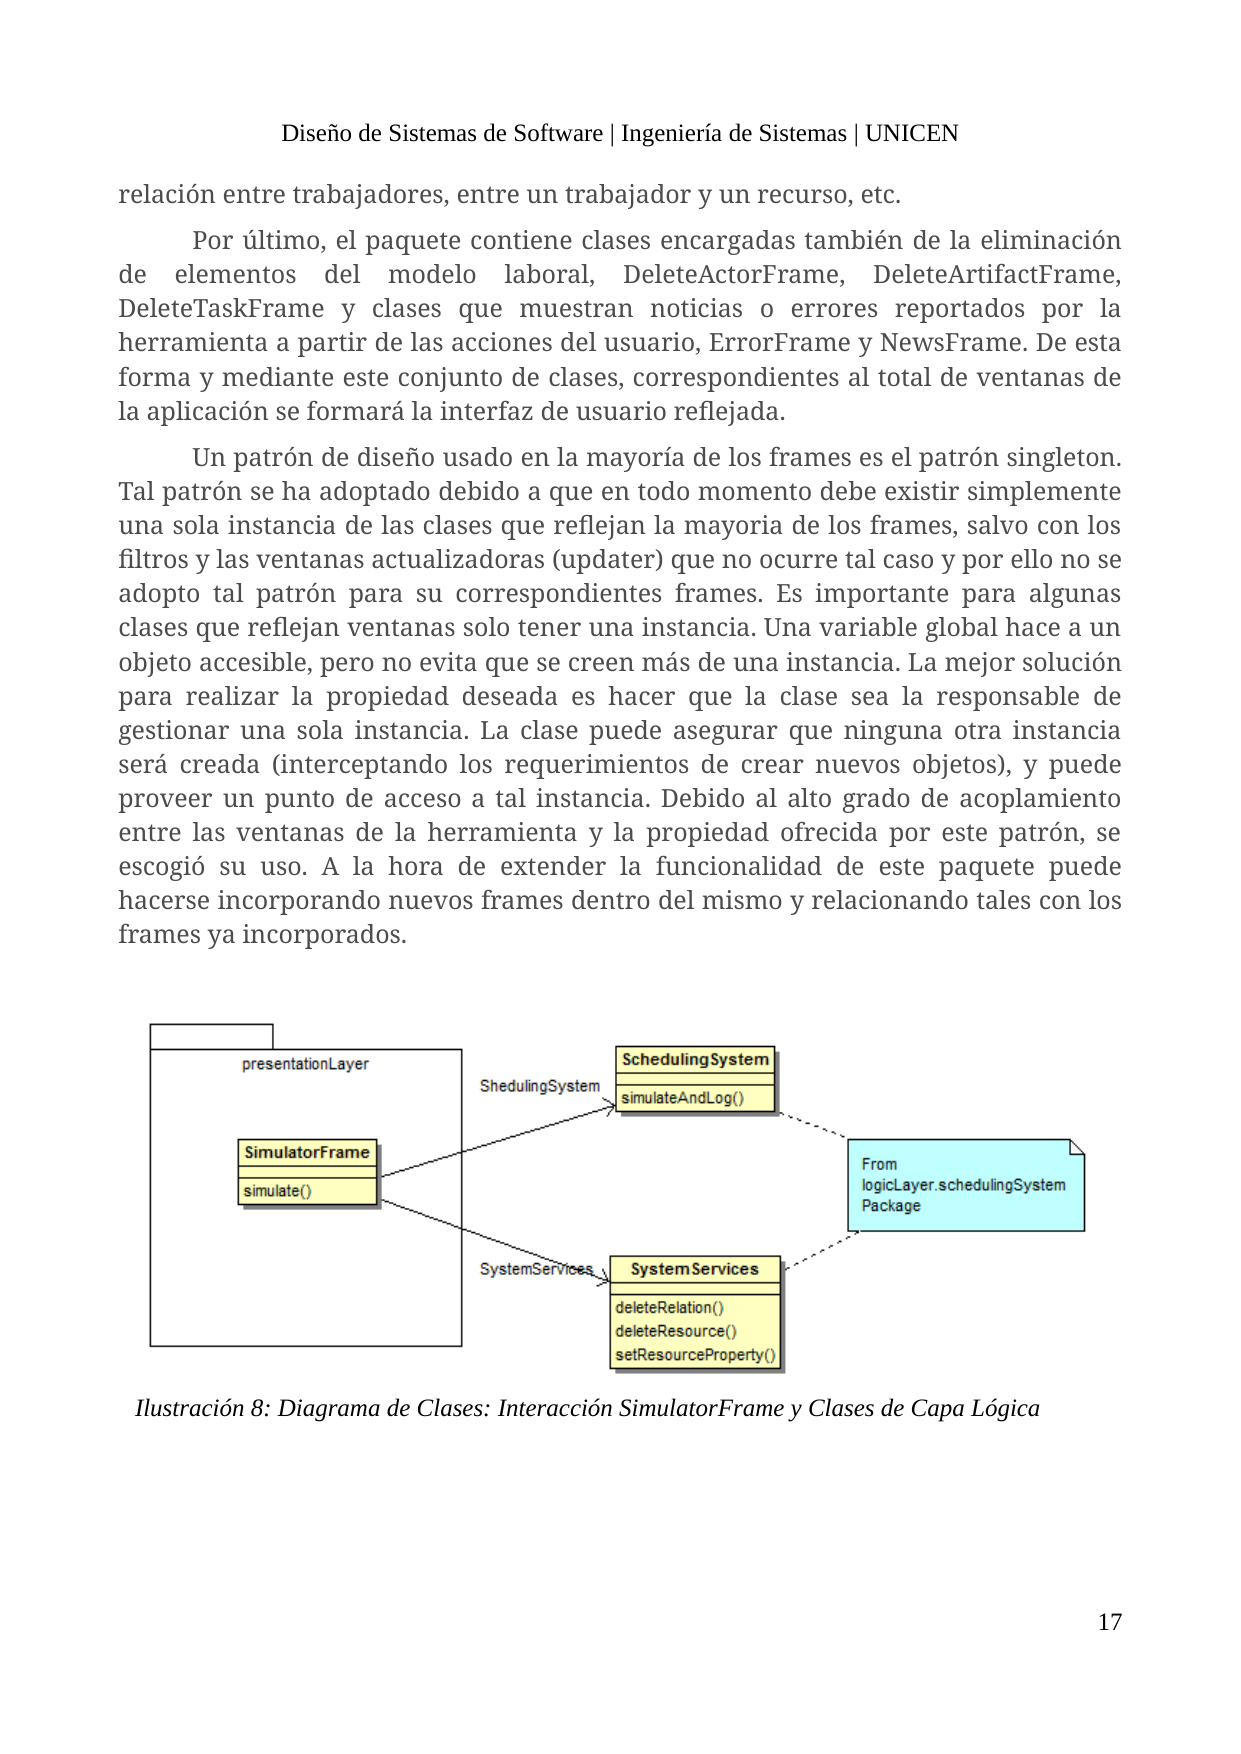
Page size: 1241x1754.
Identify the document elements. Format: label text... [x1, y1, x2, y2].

text Por último, el paquete contiene clases encargadas también de la eliminación de elementos del modelo laboral, DeleteActorFrame, DeleteArtifactFrame, DeleteTaskFrame y clases que muestran noticias o errores reportados por la herramienta a partir de las acciones del usuario, ErrorFrame y NewsFrame. De esta forma y mediante este conjunto de clases, correspondientes al total de ventanas de la aplicación se formará la interfaz de usuario reflejada. [118, 223, 1122, 427]
text relación entre trabajadores, entre un trabajador y un recurso, etc. [118, 176, 1122, 210]
picture [134, 985, 1097, 1393]
text Ilustración 8: Diagrama de Clases: Interacción SimulatorFrame y Clases de Capa Lógica [135, 1393, 1097, 1422]
text Un patrón de diseño usado en la mayoría de los frames es el patrón singleton. Tal patrón se ha adoptado debido a que en todo momento debe existir simplemente una sola instancia de las clases que reflejan la mayoria de los frames, salvo con los filtros y las ventanas actualizadoras (updater) que no ocurre tal caso y por ello no se adopto tal patrón para su correspondientes frames. Es importante para algunas clases que reflejan ventanas solo tener una instancia. Una variable global hace a un objeto accesible, pero no evita que se creen más de una instancia. La mejor solución para realizar la propiedad deseada es hacer que la clase sea la responsable de gestionar una sola instancia. La clase puede asegurar que ninguna otra instancia será creada (interceptando los requerimientos de crear nuevos objetos), y puede proveer un punto de acceso a tal instancia. Debido al alto grado de acoplamiento entre las ventanas de la herramienta y la propiedad ofrecida por este patrón, se escogió su uso. A la hora de extender la funcionalidad de este paquete puede hacerse incorporando nuevos frames dentro del mismo y relacionando tales con los frames ya incorporados. [118, 440, 1122, 951]
